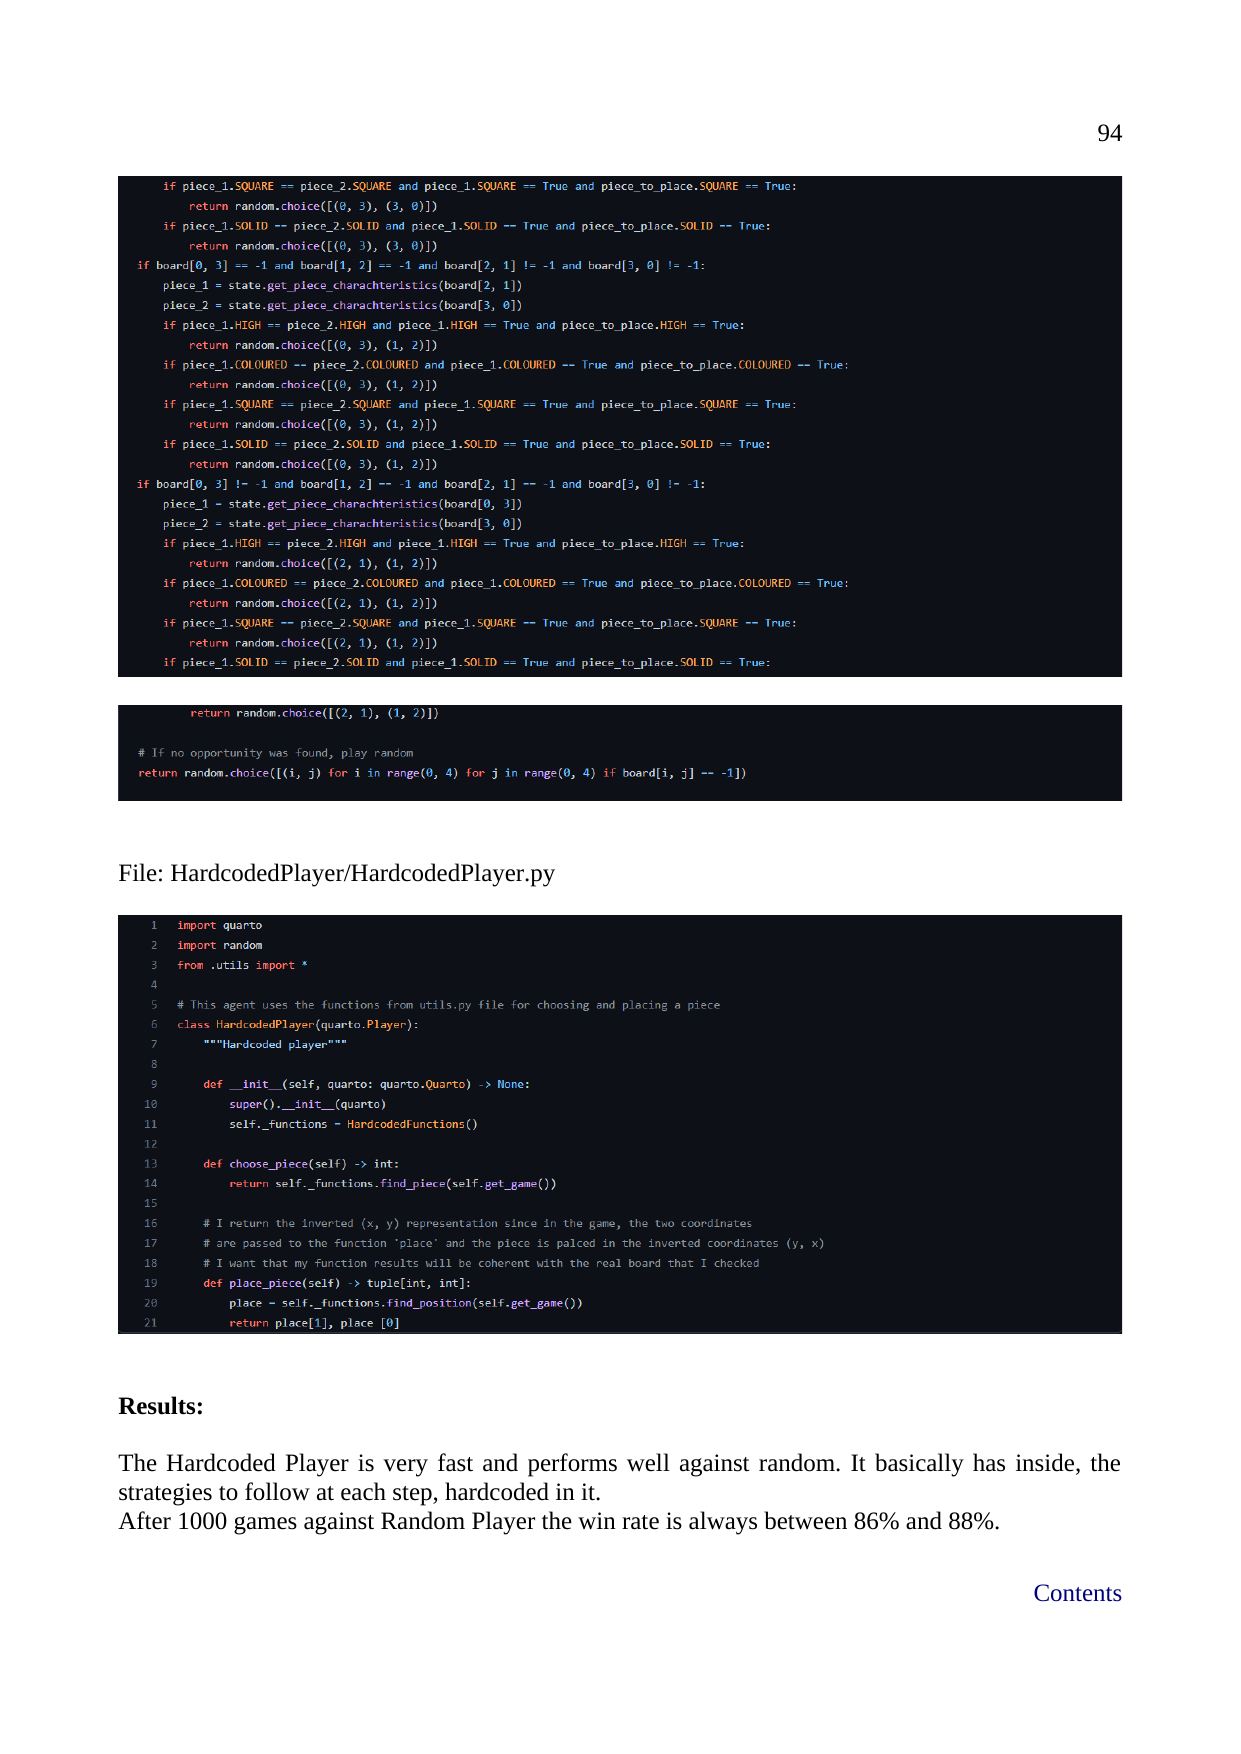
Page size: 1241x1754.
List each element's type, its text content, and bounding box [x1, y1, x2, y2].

text File: HardcodedPlayer/HardcodedPlayer.py [118, 858, 1122, 887]
picture [118, 705, 1123, 801]
picture [118, 176, 1123, 677]
text The Hardcoded Player is very fast and performs well against random. It basically has inside, the strategies to follow at each step, hardcoded in it. [118, 1448, 1122, 1506]
picture [118, 915, 1123, 1334]
text After 1000 games against Random Player the win rate is always between 86% and 88%. [118, 1506, 1122, 1534]
text Results: [118, 1391, 1122, 1419]
